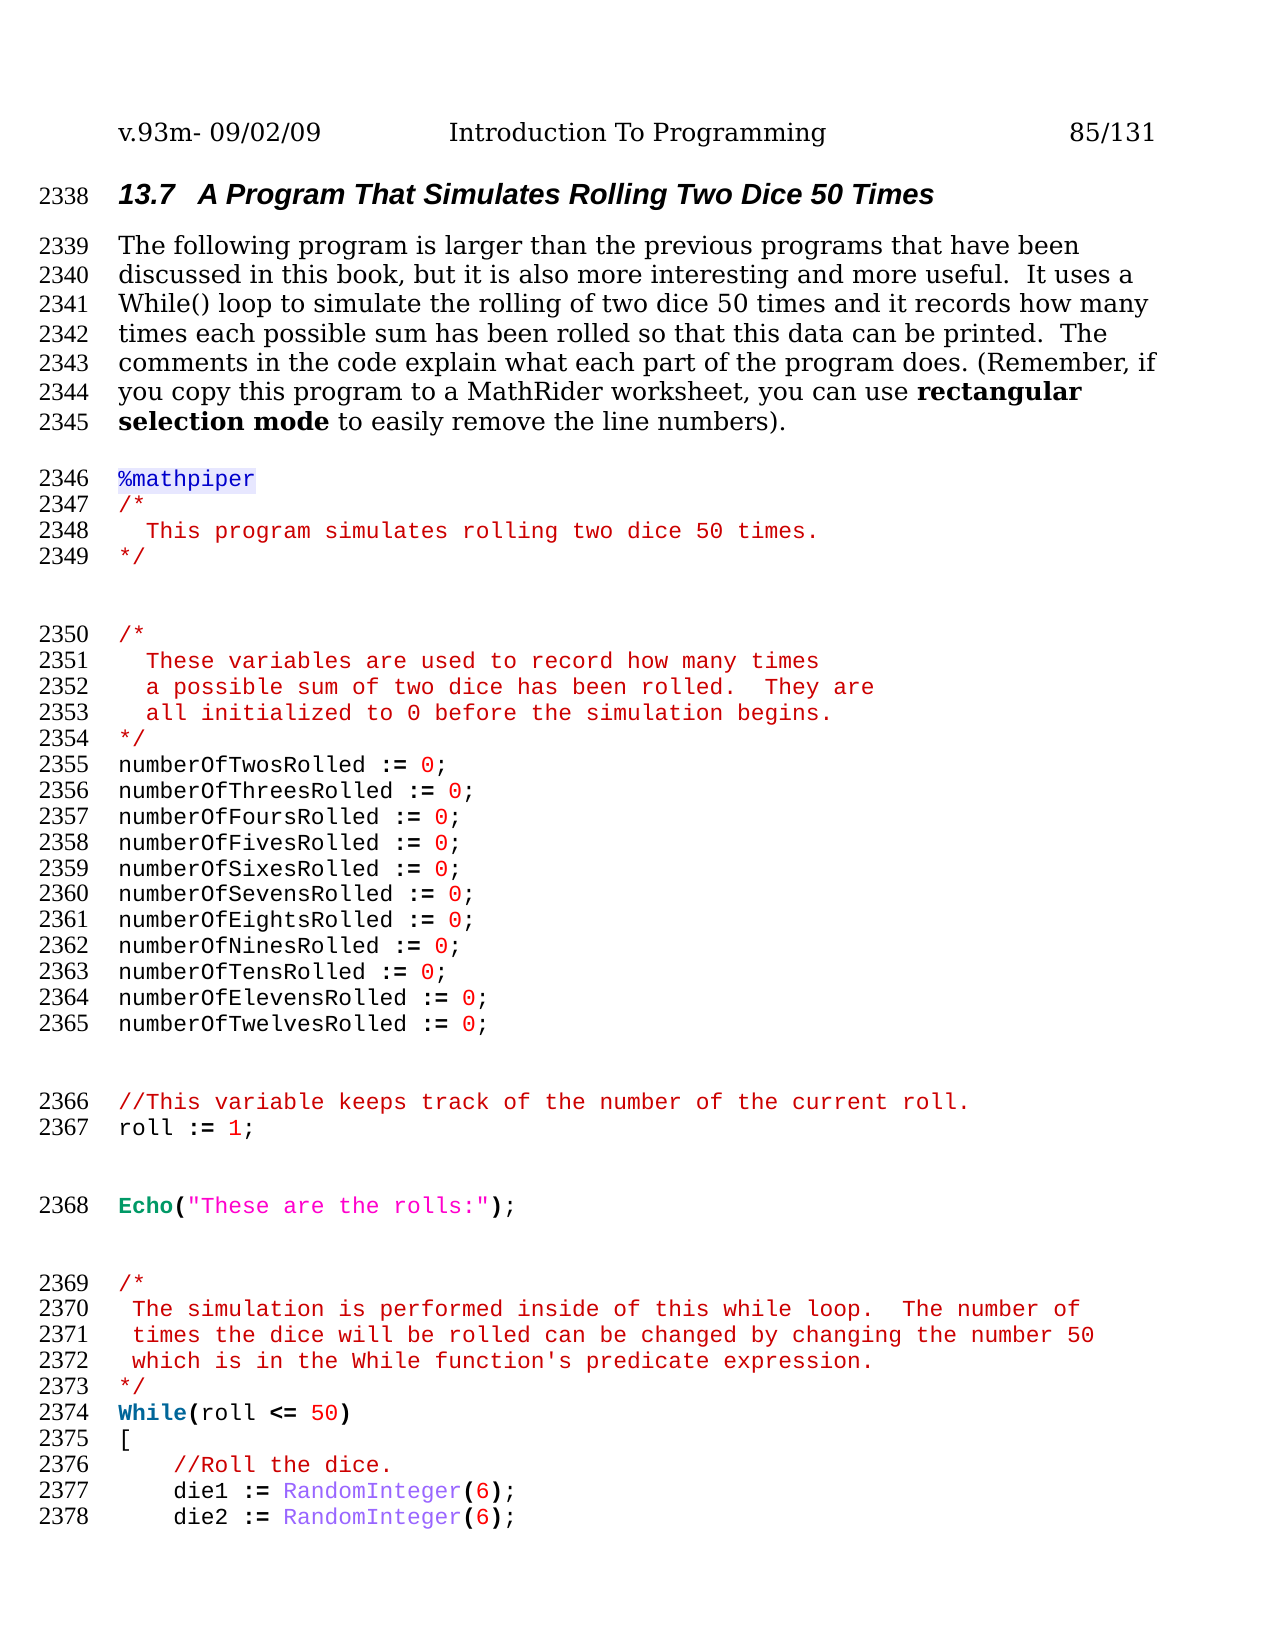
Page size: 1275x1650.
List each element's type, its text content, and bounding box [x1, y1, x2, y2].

text numberOfEightsRolled := 0; [118, 909, 1157, 935]
text a possible sum of two dice has been rolled. They are [118, 675, 1157, 701]
text numberOfTwelvesRolled := 0; [118, 1012, 1157, 1038]
text /* [118, 494, 1157, 520]
text Echo("These are the rolls:"); [118, 1194, 1157, 1220]
text These variables are used to record how many times [118, 649, 1157, 675]
text While(roll <= 50) [118, 1402, 1157, 1427]
text The simulation is performed inside of this while loop. The number of [118, 1298, 1157, 1324]
text numberOfTwosRolled := 0; [118, 753, 1157, 779]
text numberOfTensRolled := 0; [118, 961, 1157, 987]
text die1 := RandomInteger(6); [118, 1479, 1157, 1505]
text times the dice will be rolled can be changed by changing the number 50 [118, 1324, 1157, 1350]
text /* [118, 1272, 1157, 1298]
text numberOfSevensRolled := 0; [118, 883, 1157, 909]
text %mathpiper [118, 468, 1157, 494]
text roll := 1; [118, 1116, 1157, 1142]
text /* [118, 623, 1157, 649]
text //This variable keeps track of the number of the current roll. [118, 1090, 1157, 1116]
text */ [118, 546, 1157, 572]
subtitle A Program That Simulates Rolling Two Dice 50 Times [118, 177, 1157, 210]
text [ [118, 1427, 1157, 1453]
text numberOfThreesRolled := 0; [118, 779, 1157, 805]
text numberOfFivesRolled := 0; [118, 831, 1157, 857]
text numberOfFoursRolled := 0; [118, 805, 1157, 831]
text */ [118, 727, 1157, 753]
text die2 := RandomInteger(6); [118, 1505, 1157, 1531]
text all initialized to 0 before the simulation begins. [118, 701, 1157, 727]
text //Roll the dice. [118, 1453, 1157, 1479]
text numberOfNinesRolled := 0; [118, 935, 1157, 961]
text which is in the While function's predicate expression. [118, 1350, 1157, 1376]
text This program simulates rolling two dice 50 times. [118, 520, 1157, 546]
text */ [118, 1376, 1157, 1402]
text numberOfSixesRolled := 0; [118, 857, 1157, 883]
text The following program is larger than the previous programs that have been discussed in this book, but it is also more interesting and more useful. It uses a While() loop to simulate the rolling of two dice 50 times and it records how many times each possible sum has been rolled so that this data can be printed. The comments in the code explain what each part of the program does. (Remember, if you copy this program to a MathRider worksheet, you can use rectangular selection mode to easily remove the line numbers). [118, 231, 1157, 436]
text numberOfElevensRolled := 0; [118, 987, 1157, 1012]
